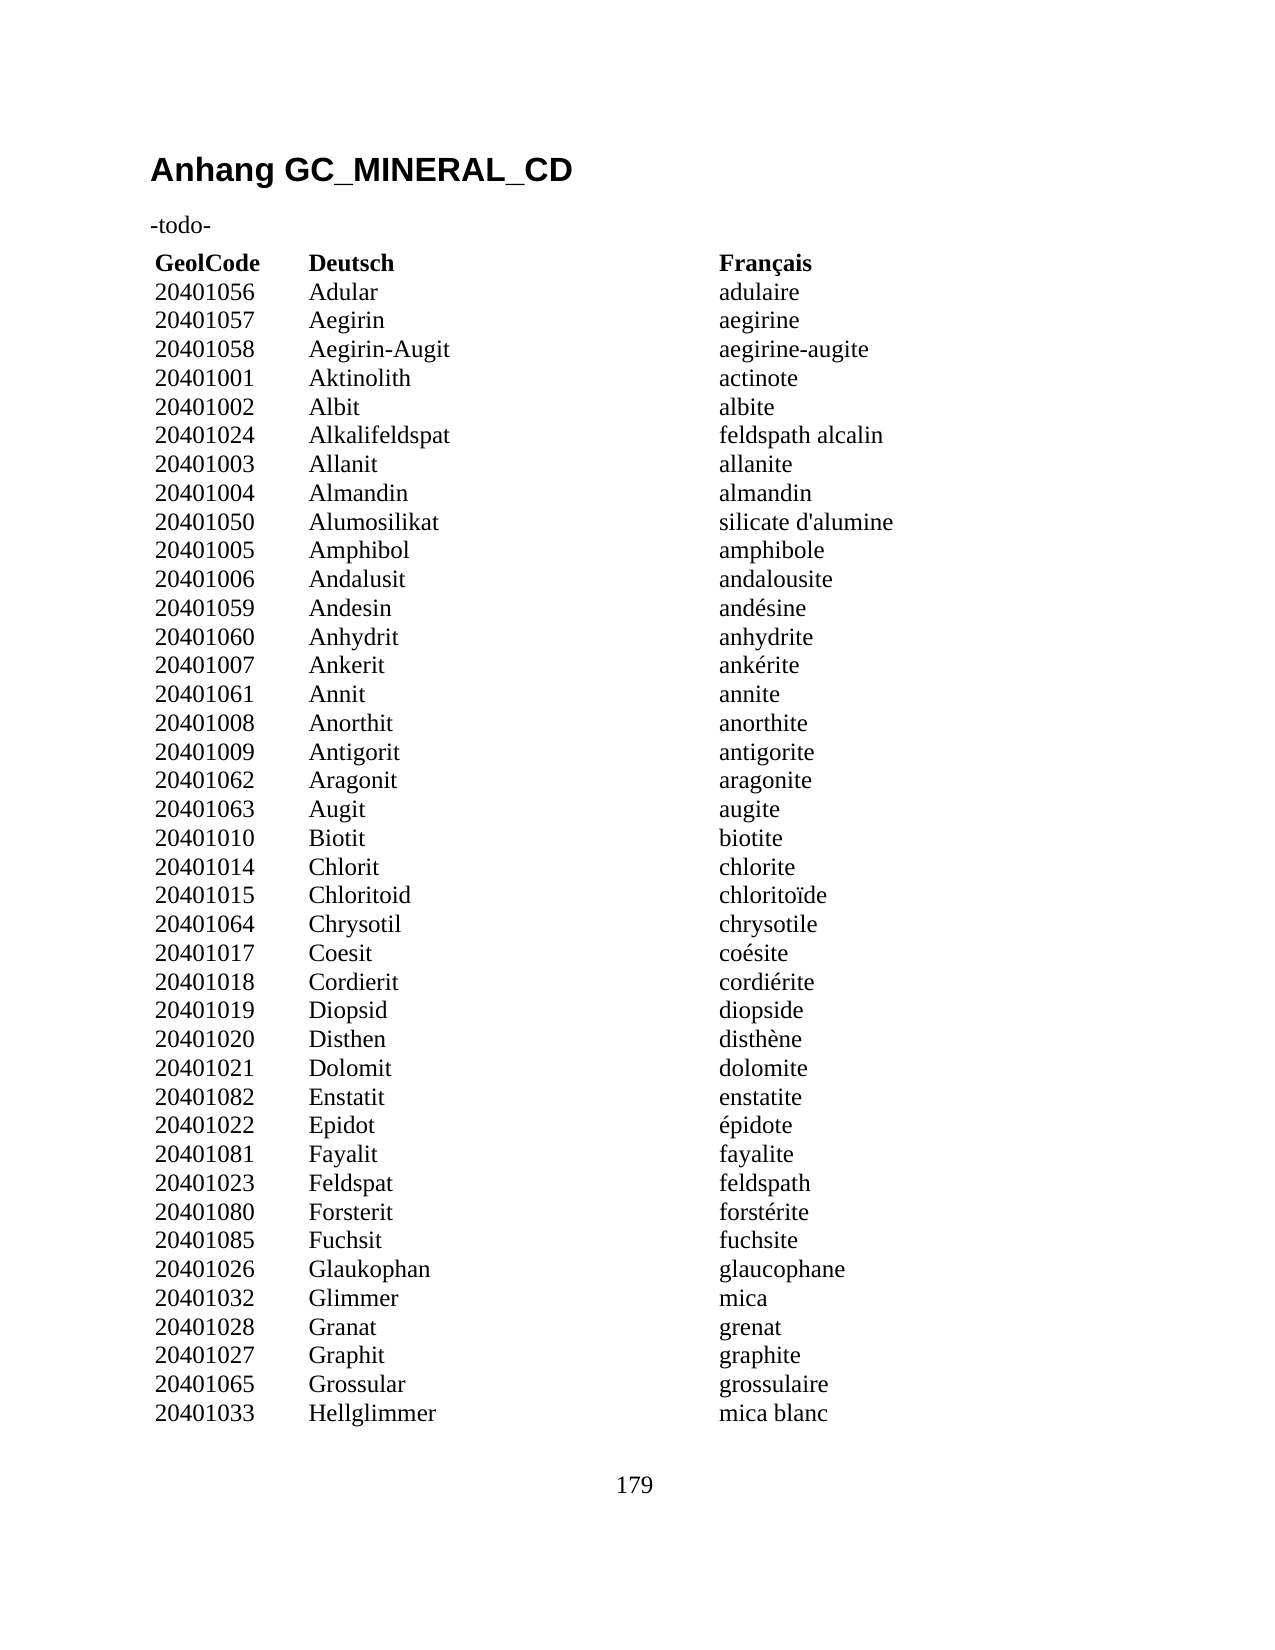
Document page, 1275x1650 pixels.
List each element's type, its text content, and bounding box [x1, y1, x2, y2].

table_cell 20401062 [150, 765, 304, 794]
table_cell 20401023 [150, 1168, 304, 1197]
table_cell 20401057 [150, 305, 304, 334]
table_cell almandin [714, 478, 1125, 507]
table_cell Hellglimmer [304, 1398, 714, 1427]
table_cell fayalite [714, 1139, 1125, 1168]
table_cell grenat [714, 1312, 1125, 1340]
table_cell 20401032 [150, 1283, 304, 1312]
table_cell fuchsite [714, 1225, 1125, 1254]
table_cell 20401004 [150, 478, 304, 507]
table_header Deutsch [304, 248, 714, 277]
table_cell annite [714, 679, 1125, 708]
table_cell anhydrite [714, 622, 1125, 650]
table_cell Graphit [304, 1340, 714, 1369]
table_cell Enstatit [304, 1082, 714, 1110]
table_cell 20401060 [150, 622, 304, 650]
table_cell 20401019 [150, 995, 304, 1024]
table_cell Chloritoid [304, 880, 714, 909]
table_header GeolCode [150, 248, 304, 277]
table_cell 20401008 [150, 708, 304, 737]
table_cell 20401022 [150, 1110, 304, 1139]
table_cell Cordierit [304, 967, 714, 995]
table_cell chloritoïde [714, 880, 1125, 909]
table_cell dolomite [714, 1053, 1125, 1082]
table_cell mica blanc [714, 1398, 1125, 1427]
table_cell biotite [714, 823, 1125, 852]
table_cell Feldspat [304, 1168, 714, 1197]
table_cell Anorthit [304, 708, 714, 737]
table_cell antigorite [714, 737, 1125, 765]
table_cell feldspath [714, 1168, 1125, 1197]
table_cell Aegirin [304, 305, 714, 334]
table_cell Alumosilikat [304, 507, 714, 535]
table_header Français [714, 248, 1125, 277]
table_cell andésine [714, 593, 1125, 622]
table_cell 20401003 [150, 449, 304, 478]
table_cell Anhydrit [304, 622, 714, 650]
table_cell Diopsid [304, 995, 714, 1024]
table_cell Adular [304, 277, 714, 305]
table_cell 20401059 [150, 593, 304, 622]
table_cell 20401050 [150, 507, 304, 535]
table_cell glaucophane [714, 1254, 1125, 1283]
table_cell Glimmer [304, 1283, 714, 1312]
table_cell 20401006 [150, 564, 304, 593]
table_cell 20401063 [150, 794, 304, 823]
table_cell Andalusit [304, 564, 714, 593]
table_cell chrysotile [714, 909, 1125, 938]
table_cell 20401085 [150, 1225, 304, 1254]
table_cell andalousite [714, 564, 1125, 593]
subtitle Anhang GC_MINERAL_CD [150, 150, 1125, 189]
text -todo- [150, 210, 1125, 239]
table_cell Alkalifeldspat [304, 420, 714, 449]
table_cell Chlorit [304, 852, 714, 880]
table_cell Aegirin-Augit [304, 334, 714, 363]
table_cell albite [714, 392, 1125, 420]
table_cell Aragonit [304, 765, 714, 794]
table_cell aragonite [714, 765, 1125, 794]
table_cell 20401061 [150, 679, 304, 708]
table_cell diopside [714, 995, 1125, 1024]
table_cell 20401056 [150, 277, 304, 305]
table_cell Dolomit [304, 1053, 714, 1082]
table_cell 20401010 [150, 823, 304, 852]
table_cell graphite [714, 1340, 1125, 1369]
table_cell feldspath alcalin [714, 420, 1125, 449]
table_cell Andesin [304, 593, 714, 622]
table_cell allanite [714, 449, 1125, 478]
table_cell 20401020 [150, 1024, 304, 1053]
table_cell épidote [714, 1110, 1125, 1139]
table_cell Disthen [304, 1024, 714, 1053]
table_cell Aktinolith [304, 363, 714, 392]
table_cell Glaukophan [304, 1254, 714, 1283]
table_cell Granat [304, 1312, 714, 1340]
table_cell 20401021 [150, 1053, 304, 1082]
table_cell 20401058 [150, 334, 304, 363]
table_cell forstérite [714, 1197, 1125, 1225]
table_cell 20401027 [150, 1340, 304, 1369]
table_cell cordiérite [714, 967, 1125, 995]
table_cell Augit [304, 794, 714, 823]
table_cell 20401018 [150, 967, 304, 995]
table_cell 20401064 [150, 909, 304, 938]
table_cell Almandin [304, 478, 714, 507]
table_cell Fayalit [304, 1139, 714, 1168]
table_cell actinote [714, 363, 1125, 392]
table_cell ankérite [714, 650, 1125, 679]
table_cell Biotit [304, 823, 714, 852]
table_cell Grossular [304, 1369, 714, 1398]
table_cell silicate d'alumine [714, 507, 1125, 535]
table_cell Allanit [304, 449, 714, 478]
table_cell 20401081 [150, 1139, 304, 1168]
table_cell mica [714, 1283, 1125, 1312]
table_cell 20401026 [150, 1254, 304, 1283]
table_cell 20401015 [150, 880, 304, 909]
table_cell adulaire [714, 277, 1125, 305]
table_cell 20401009 [150, 737, 304, 765]
table_cell Albit [304, 392, 714, 420]
table_cell 20401005 [150, 535, 304, 564]
table_cell 20401065 [150, 1369, 304, 1398]
table_cell Ankerit [304, 650, 714, 679]
table_cell 20401024 [150, 420, 304, 449]
table_cell grossulaire [714, 1369, 1125, 1398]
table_cell disthène [714, 1024, 1125, 1053]
table_cell 20401014 [150, 852, 304, 880]
table_cell Coesit [304, 938, 714, 967]
table_cell Annit [304, 679, 714, 708]
table_cell 20401007 [150, 650, 304, 679]
table_cell 20401017 [150, 938, 304, 967]
table_cell Forsterit [304, 1197, 714, 1225]
table_cell Amphibol [304, 535, 714, 564]
table_cell aegirine-augite [714, 334, 1125, 363]
table_cell Antigorit [304, 737, 714, 765]
table_cell Chrysotil [304, 909, 714, 938]
table_cell 20401033 [150, 1398, 304, 1427]
table_cell 20401028 [150, 1312, 304, 1340]
table_cell anorthite [714, 708, 1125, 737]
table_cell chlorite [714, 852, 1125, 880]
table_cell aegirine [714, 305, 1125, 334]
table_cell enstatite [714, 1082, 1125, 1110]
table_cell amphibole [714, 535, 1125, 564]
table_cell 20401002 [150, 392, 304, 420]
table_cell coésite [714, 938, 1125, 967]
table_cell 20401082 [150, 1082, 304, 1110]
table_cell Epidot [304, 1110, 714, 1139]
table_cell 20401001 [150, 363, 304, 392]
table_cell augite [714, 794, 1125, 823]
table_cell 20401080 [150, 1197, 304, 1225]
table_cell Fuchsit [304, 1225, 714, 1254]
